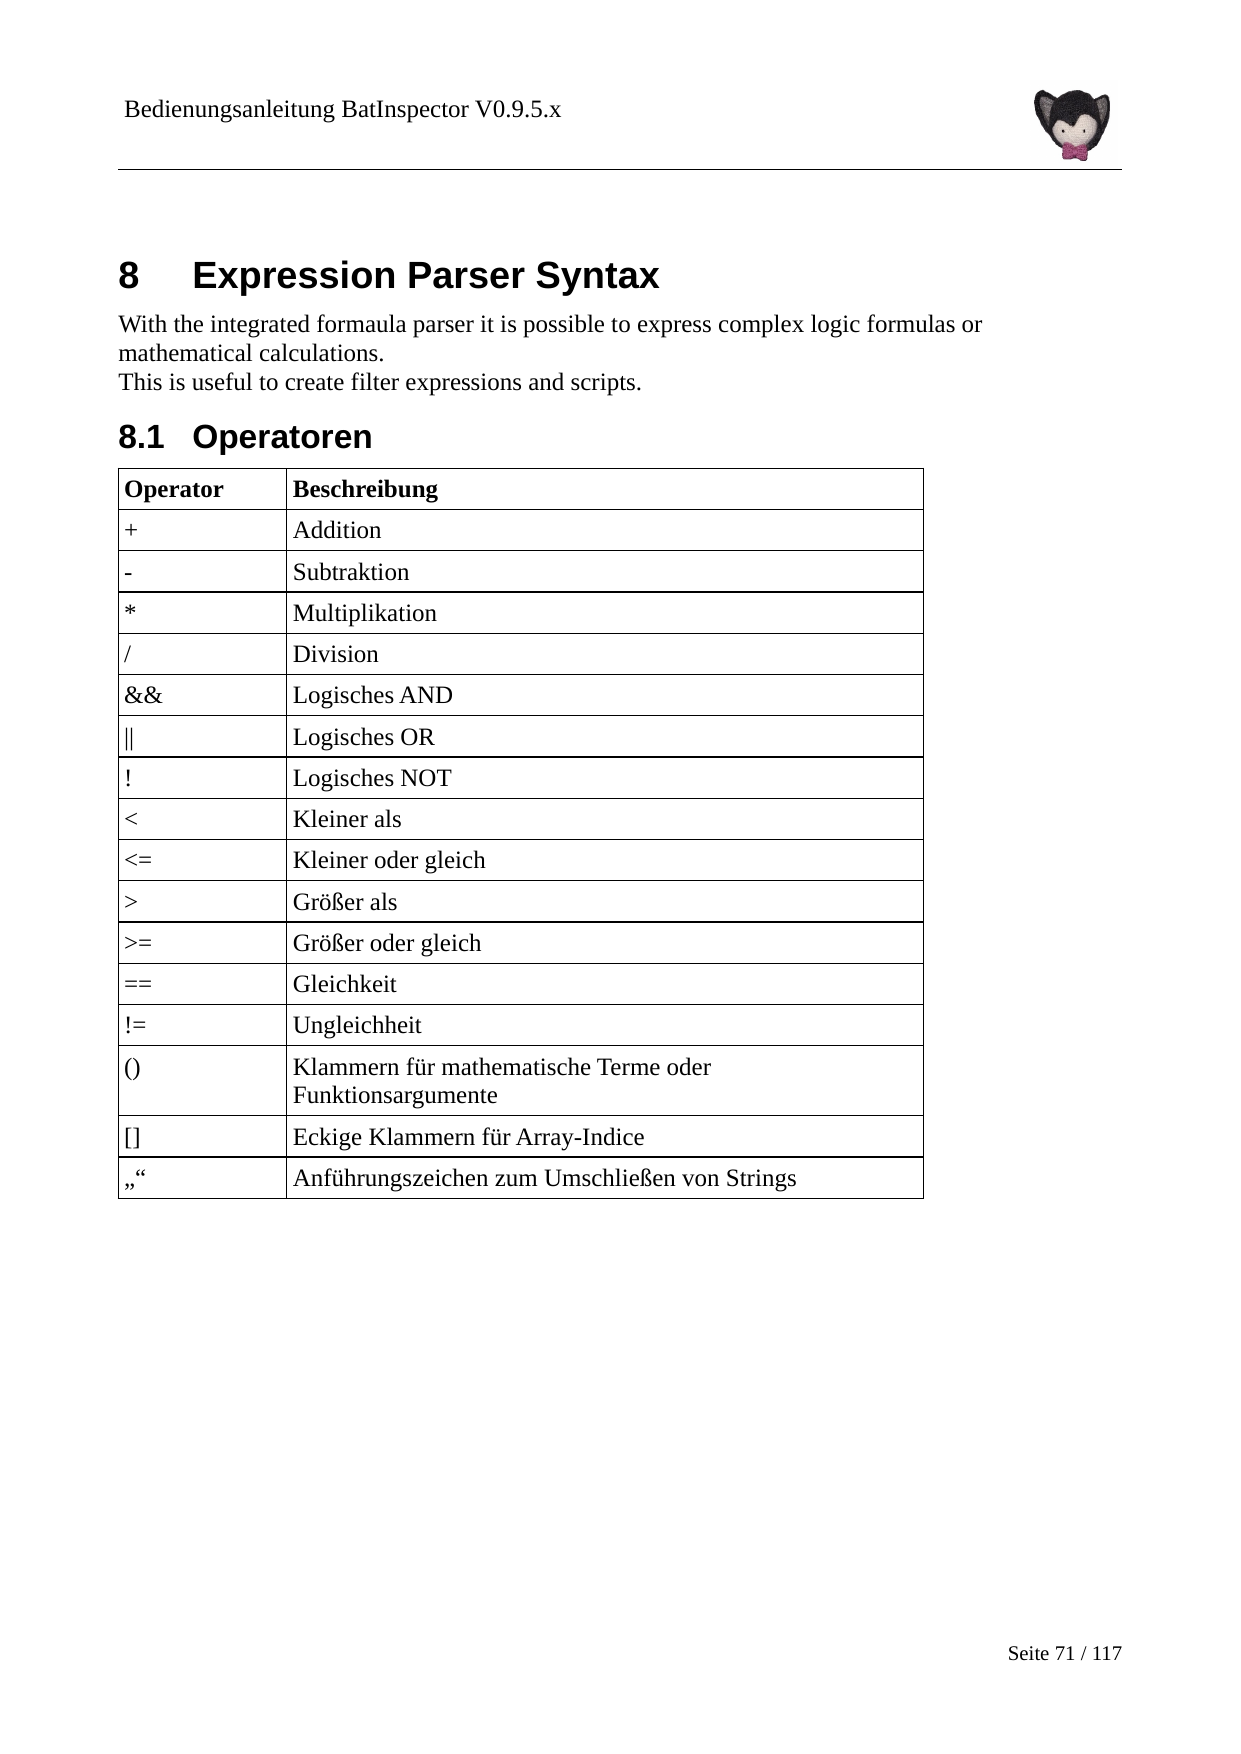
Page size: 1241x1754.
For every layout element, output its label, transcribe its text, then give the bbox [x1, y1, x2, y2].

table_cell Ungleichheit [287, 1005, 923, 1045]
table_cell Eckige Klammern für Array-Indice [287, 1116, 923, 1156]
table_cell || [119, 716, 286, 756]
table_cell Größer oder gleich [287, 923, 923, 963]
table_cell Logisches AND [287, 675, 923, 715]
table_header Beschreibung [287, 469, 923, 509]
table_cell + [119, 510, 286, 550]
table_cell Division [287, 634, 923, 674]
table_cell <= [119, 840, 286, 880]
table_cell „“ [119, 1158, 286, 1198]
table_cell Klammern für mathematische Terme oder Funktionsargumente [287, 1046, 923, 1115]
table_cell Kleiner als [287, 799, 923, 839]
table_cell () [119, 1046, 286, 1115]
subtitle Expression Parser Syntax [118, 253, 1122, 297]
table_cell > [119, 881, 286, 921]
table_cell Kleiner oder gleich [287, 840, 923, 880]
table_cell ! [119, 758, 286, 798]
table_cell [] [119, 1116, 286, 1156]
table_cell == [119, 964, 286, 1004]
table_cell Subtraktion [287, 551, 923, 591]
table_cell * [119, 593, 286, 633]
table_cell != [119, 1005, 286, 1045]
table_header Operator [119, 469, 286, 509]
table_cell Logisches OR [287, 716, 923, 756]
table_cell >= [119, 923, 286, 963]
table_cell Multiplikation [287, 593, 923, 633]
text With the integrated formaula parser it is possible to express complex logic formulas or mathematical calculations. [118, 309, 1122, 367]
subtitle Operatoren [118, 416, 1122, 455]
table_cell Größer als [287, 881, 923, 921]
table_cell Anführungszeichen zum Umschließen von Strings [287, 1158, 923, 1198]
table_cell Logisches NOT [287, 758, 923, 798]
table_cell - [119, 551, 286, 591]
text This is useful to create filter expressions and scripts. [118, 367, 1122, 396]
table_cell / [119, 634, 286, 674]
table_cell Gleichkeit [287, 964, 923, 1004]
table_cell && [119, 675, 286, 715]
table_cell < [119, 799, 286, 839]
table_cell Addition [287, 510, 923, 550]
picture [1030, 80, 1119, 169]
